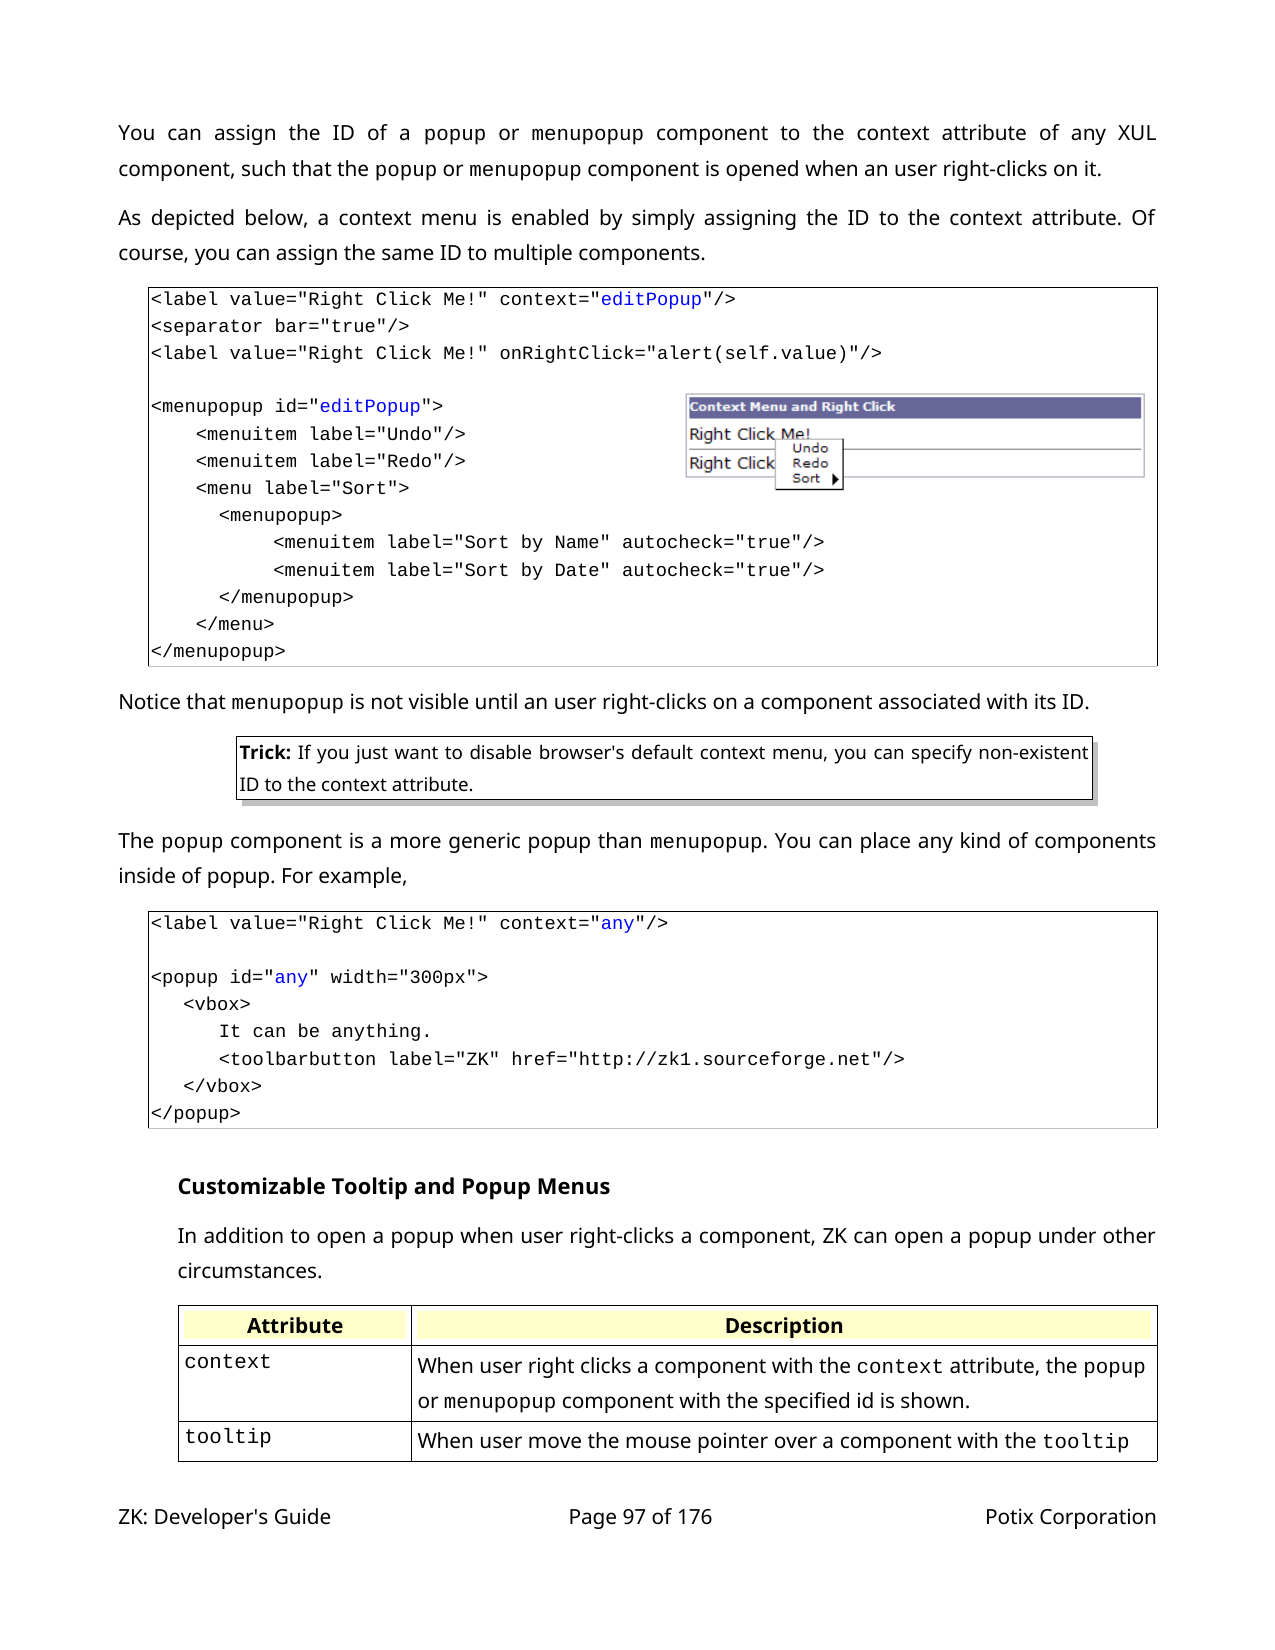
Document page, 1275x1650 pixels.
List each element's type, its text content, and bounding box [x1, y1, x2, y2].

text You can assign the ID of a popup or menupopup component to the context attribute of any XUL component, such that the popup or menupopup component is opened when an user right-clicks on it. [118, 118, 1157, 182]
table_cell context [179, 1346, 411, 1421]
subtitle Customizable Tooltip and Popup Menus [177, 1171, 1157, 1201]
text <menuitem label="Undo"/> [149, 422, 682, 446]
text <menuitem label="Sort by Name" autocheck="true"/> [149, 530, 1157, 554]
table_header Attribute [179, 1306, 411, 1345]
text <menu label="Sort"> [149, 476, 1157, 500]
text It can be anything. [149, 1019, 1157, 1043]
text The popup component is a more generic popup than menupopup. You can place any kind of components inside of popup. For example, [118, 826, 1157, 890]
table_header Description [412, 1306, 1157, 1345]
text <vbox> [149, 992, 1157, 1016]
text <label value="Right Click Me!" context="editPopup"/> [149, 288, 1157, 311]
text In addition to open a popup when user right-clicks a component, ZK can open a popup under other circumstances. [177, 1221, 1157, 1285]
text <menuitem label="Redo"/> [149, 449, 682, 473]
table_cell When user move the mouse pointer over a component with the tooltip [412, 1422, 1157, 1461]
table_cell When user right clicks a component with the context attribute, the popup or menupopup component with the specified id is shown. [412, 1346, 1157, 1421]
picture [682, 391, 1149, 494]
text <popup id="any" width="300px"> [149, 965, 1157, 989]
text </menupopup> [149, 585, 1157, 609]
table_cell tooltip [179, 1422, 411, 1461]
text </menu> [149, 612, 1157, 636]
text <toolbarbutton label="ZK" href="http://zk1.sourceforge.net"/> [149, 1046, 1157, 1071]
text Trick: If you just want to disable browser's default context menu, you can specify non-existent ID to the context attribute. [237, 737, 1092, 799]
text <label value="Right Click Me!" context="any"/> [149, 912, 1157, 935]
text <menuitem label="Sort by Date" autocheck="true"/> [149, 557, 1157, 582]
text </vbox> [149, 1074, 1157, 1098]
text <menupopup id="editPopup"> [149, 394, 682, 419]
text </popup> [149, 1101, 1157, 1128]
text </menupopup> [149, 639, 1157, 666]
text Notice that menupopup is not visible until an user right-clicks on a component associated with its ID. [118, 687, 1157, 716]
text <menupopup> [149, 503, 1157, 527]
text As depicted below, a context menu is enabled by simply assigning the ID to the context attribute. Of course, you can assign the same ID to multiple components. [118, 203, 1157, 266]
text <separator bar="true"/> <label value="Right Click Me!" onRightClick="alert(self.value)"/> [149, 314, 1157, 391]
